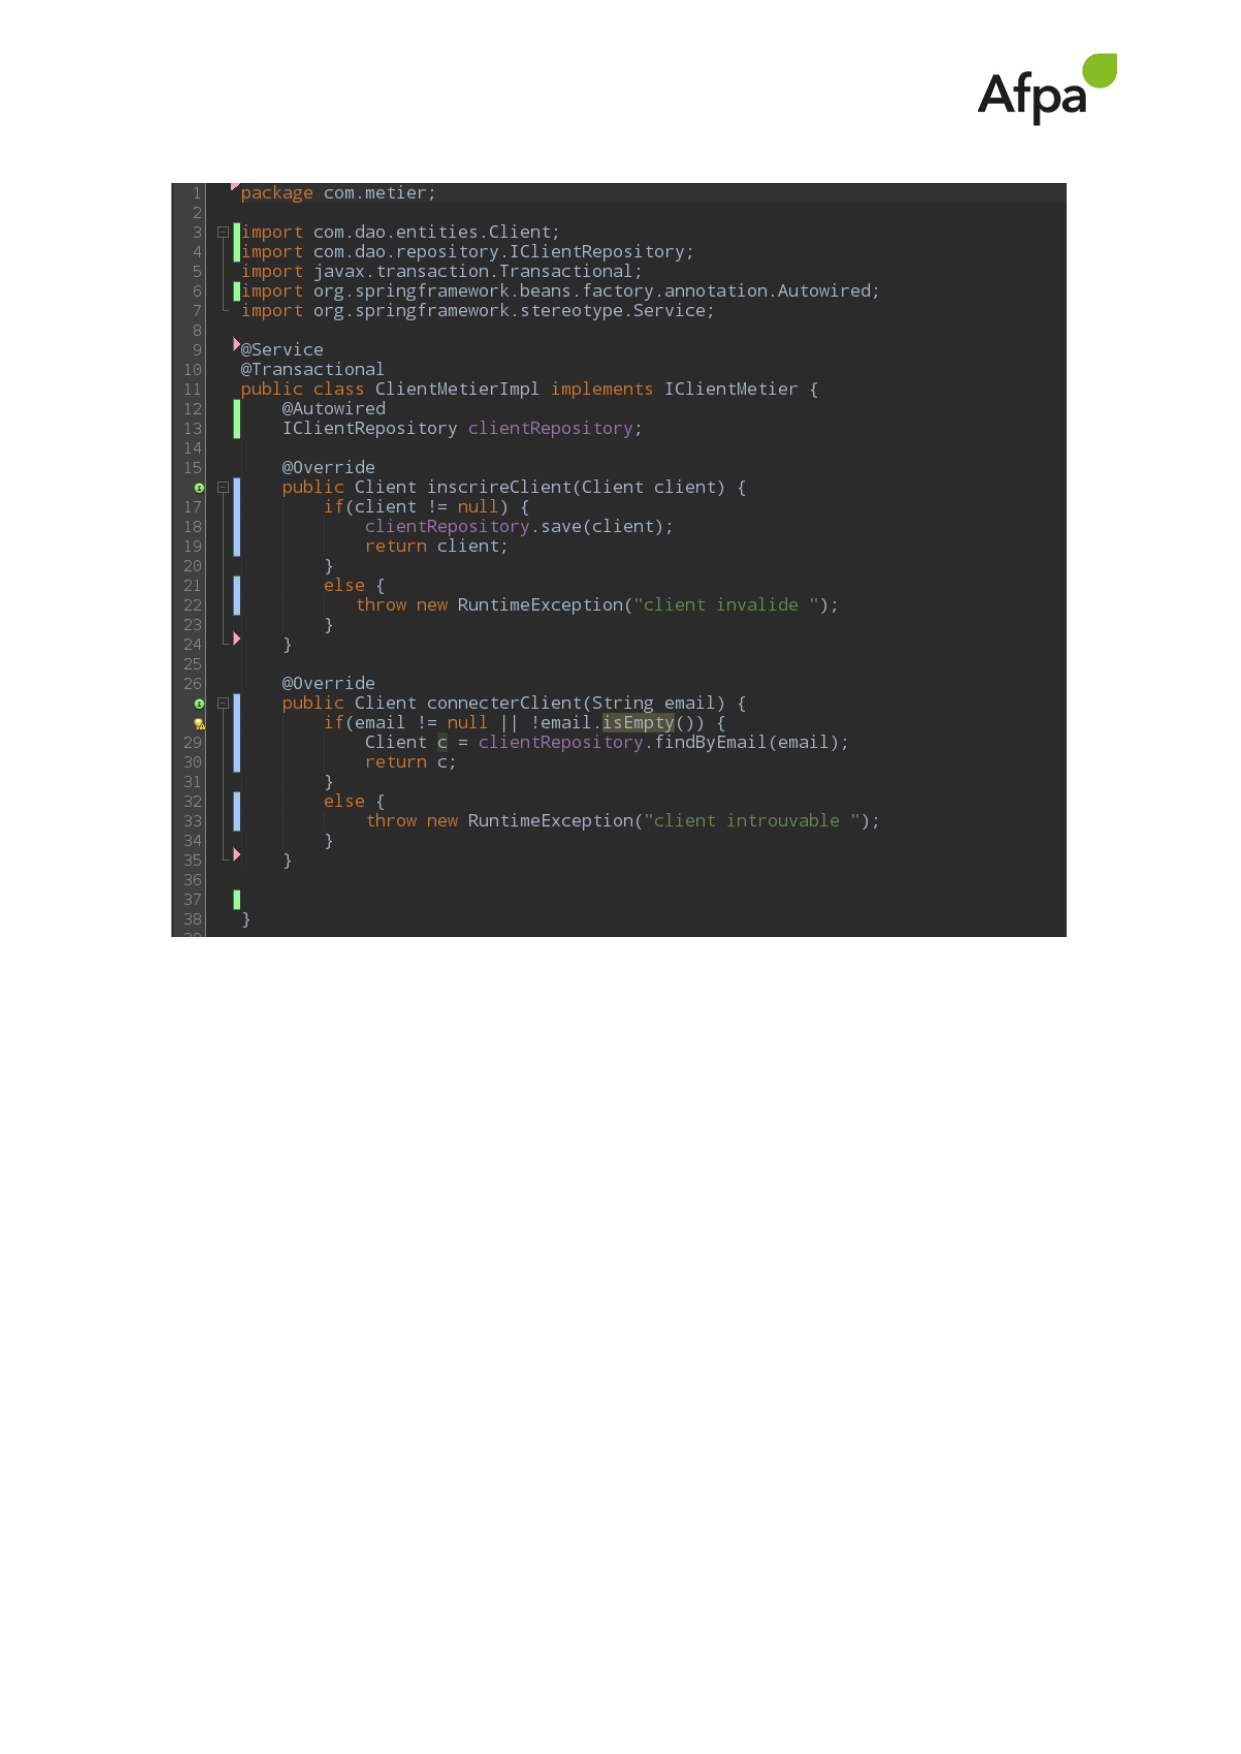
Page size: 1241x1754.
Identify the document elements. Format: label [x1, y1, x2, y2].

picture [171, 183, 1067, 937]
picture [977, 53, 1117, 126]
